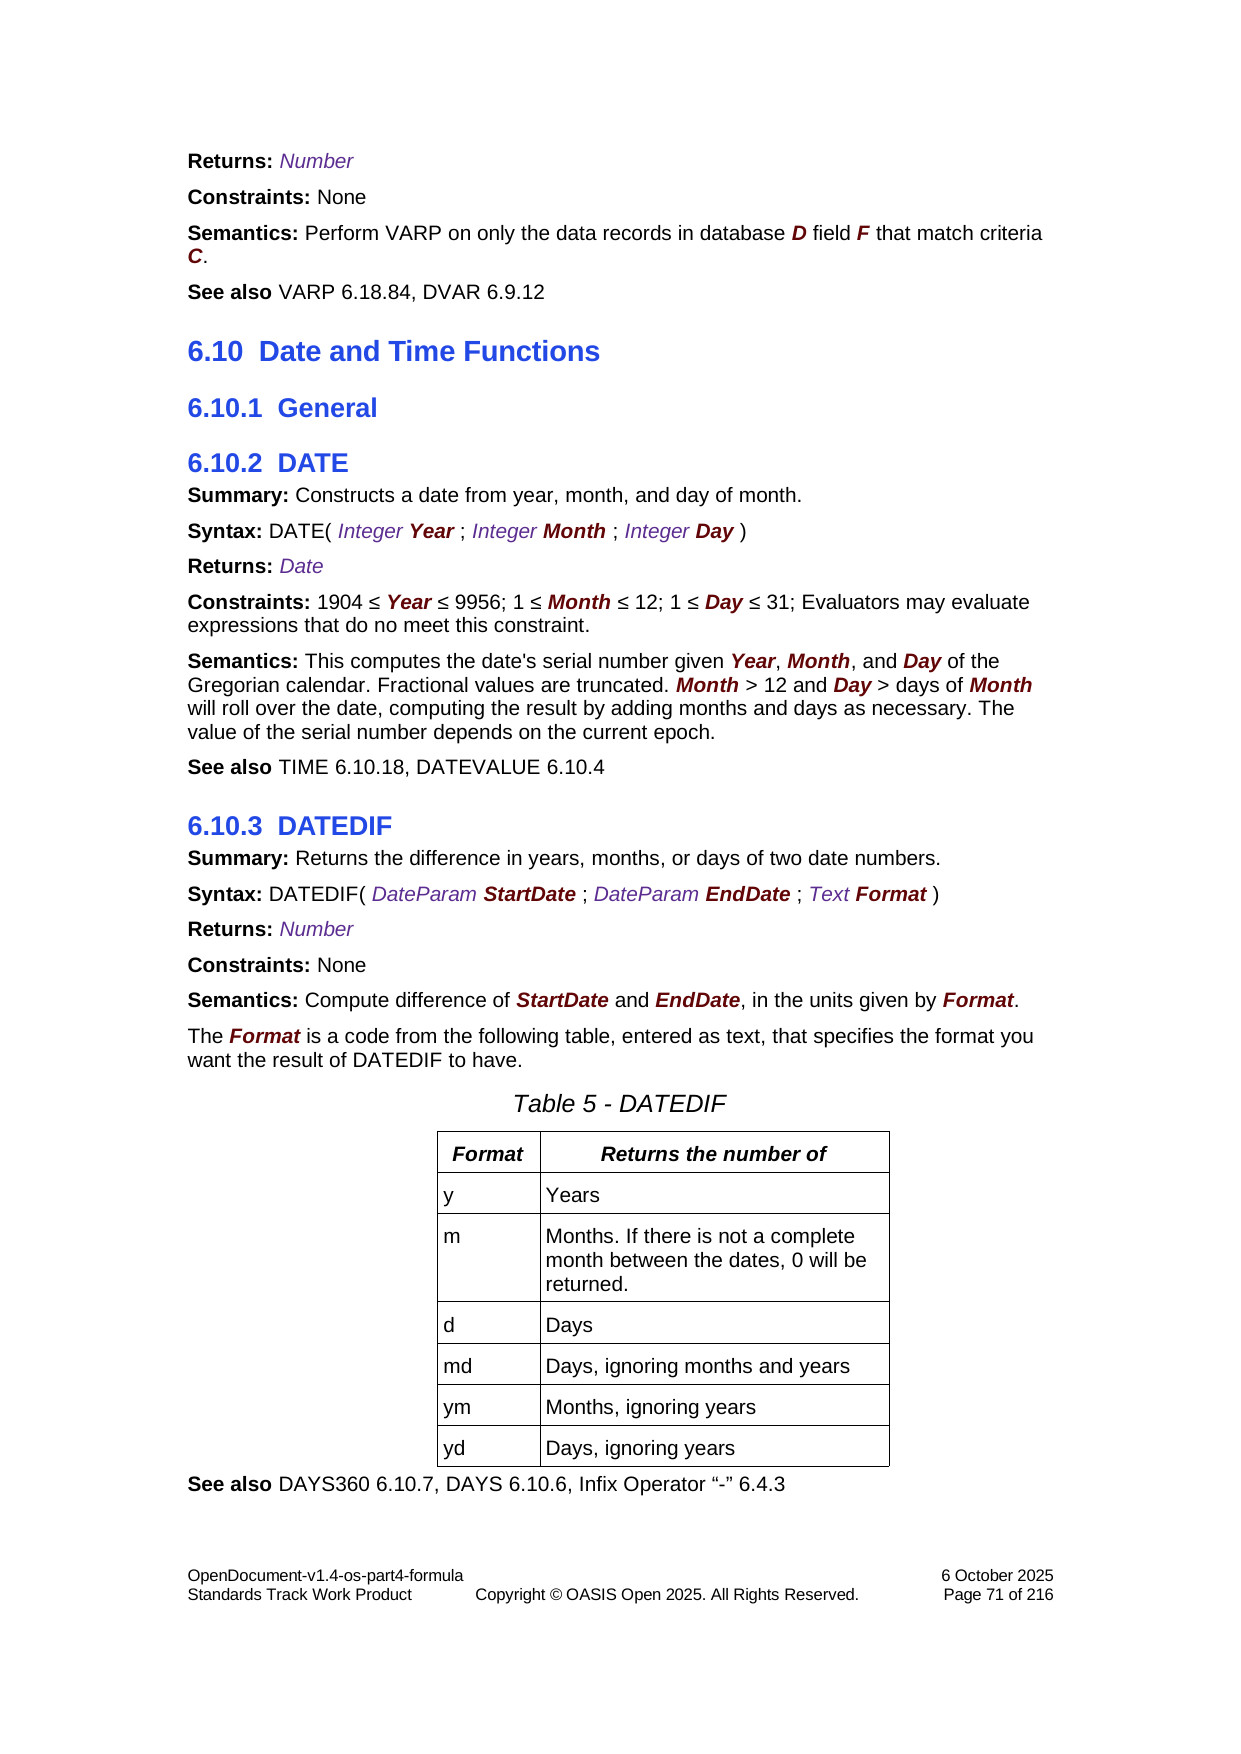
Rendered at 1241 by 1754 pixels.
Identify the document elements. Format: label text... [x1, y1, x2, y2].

subtitle General [187, 392, 1053, 422]
text The Format is a code from the following table, entered as text, that specifies the format you want the result of DATEDIF to have. [187, 1024, 1053, 1072]
text Summary: Returns the difference in years, months, or days of two date numbers. [187, 846, 1053, 870]
table_cell Days [541, 1302, 889, 1342]
table_cell ym [438, 1385, 540, 1425]
text Returns: Date [187, 555, 1053, 578]
text Semantics: Perform VARP on only the data records in database D field F that match criteria C. [187, 221, 1053, 268]
text Syntax: DATE( Integer Year ; Integer Month ; Integer Day ) [187, 519, 1053, 543]
table_cell y [438, 1173, 540, 1213]
text Semantics: This computes the date's serial number given Year, Month, and Day of the Gregorian calendar. Fractional values are truncated. Month > 12 and Day > days of Month will roll over the date, computing the result by adding months and days as necessary. The value of the serial number depends on the current epoch. [187, 649, 1053, 744]
subtitle DATEDIF [187, 810, 1053, 840]
table_cell Months, ignoring years [541, 1385, 889, 1425]
text See also TIME 6.10.18, DATEVALUE 6.10.4 [187, 756, 1053, 779]
text Table 5 - DATEDIF [187, 1090, 1053, 1118]
table_cell Months. If there is not a complete month between the dates, 0 will be returned. [541, 1214, 889, 1301]
table_cell md [438, 1344, 540, 1383]
text Returns: Number [187, 918, 1053, 941]
table_cell Days, ignoring years [541, 1426, 889, 1466]
text Constraints: 1904 ≤ Year ≤ 9956; 1 ≤ Month ≤ 12; 1 ≤ Day ≤ 31; Evaluators may evaluate expressions that do no meet this constraint. [187, 590, 1053, 637]
text Constraints: None [187, 953, 1053, 977]
subtitle DATE [187, 447, 1053, 477]
table_header Format [438, 1132, 540, 1172]
table_header Returns the number of [541, 1132, 889, 1172]
text See also VARP 6.18.84, DVAR 6.9.12 [187, 280, 1053, 304]
text Summary: Constructs a date from year, month, and day of month. [187, 483, 1053, 507]
table_cell d [438, 1302, 540, 1342]
text Syntax: DATEDIF( DateParam StartDate ; DateParam EndDate ; Text Format ) [187, 882, 1053, 906]
subtitle Date and Time Functions [187, 335, 1053, 367]
text Returns: Number [187, 150, 1053, 173]
text See also DAYS360 6.10.7, DAYS 6.10.6, Infix Operator “-” 6.4.3 [187, 1472, 1053, 1496]
table_cell Years [541, 1173, 889, 1213]
table_cell yd [438, 1426, 540, 1466]
text Semantics: Compute difference of StartDate and EndDate, in the units given by Format. [187, 989, 1053, 1012]
table_cell Days, ignoring months and years [541, 1344, 889, 1383]
text Constraints: None [187, 186, 1053, 209]
table_cell m [438, 1214, 540, 1301]
